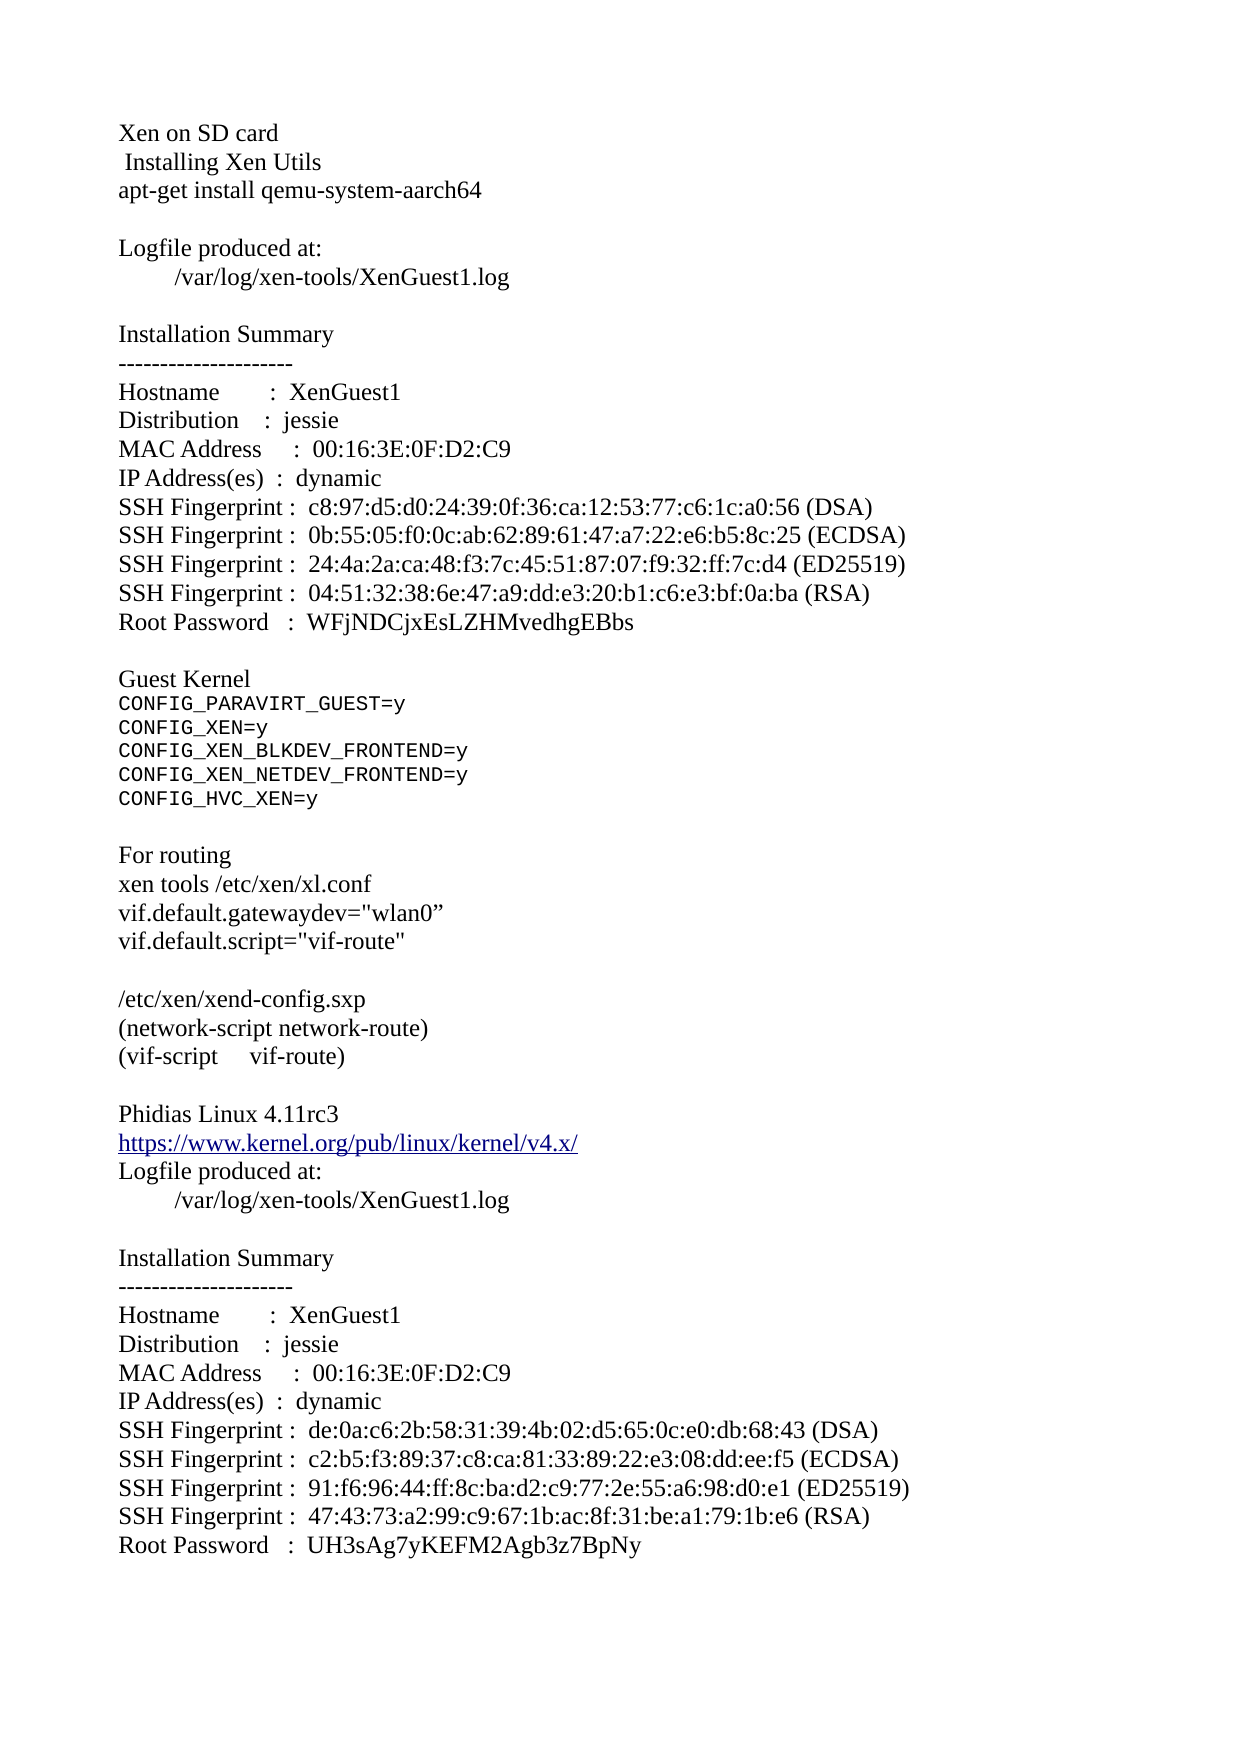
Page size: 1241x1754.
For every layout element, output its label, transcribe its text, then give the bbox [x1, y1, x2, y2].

text Installation Summary [118, 319, 1122, 348]
text SSH Fingerprint : de:0a:c6:2b:58:31:39:4b:02:d5:65:0c:e0:db:68:43 (DSA) [118, 1415, 1122, 1444]
text Phidias Linux 4.11rc3 [118, 1099, 1122, 1128]
text Root Password : WFjNDCjxEsLZHMvedhgEBbs [118, 607, 1122, 636]
text Hostname : XenGuest1 [118, 1300, 1122, 1329]
text Installing Xen Utils [118, 147, 1122, 176]
text IP Address(es) : dynamic [118, 463, 1122, 492]
text SSH Fingerprint : 24:4a:2a:ca:48:f3:7c:45:51:87:07:f9:32:ff:7c:d4 (ED25519) [118, 549, 1122, 578]
text (network-script network-route) [118, 1013, 1122, 1041]
text SSH Fingerprint : 91:f6:96:44:ff:8c:ba:d2:c9:77:2e:55:a6:98:d0:e1 (ED25519) [118, 1473, 1122, 1501]
text CONFIG_XEN=y [118, 717, 1122, 740]
text Logfile produced at: [118, 1156, 1122, 1185]
text Distribution : jessie [118, 1329, 1122, 1358]
text SSH Fingerprint : 04:51:32:38:6e:47:a9:dd:e3:20:b1:c6:e3:bf:0a:ba (RSA) [118, 578, 1122, 607]
text IP Address(es) : dynamic [118, 1386, 1122, 1415]
text Xen on SD card [118, 118, 1122, 147]
text (vif-script vif-route) [118, 1041, 1122, 1070]
text xen tools /etc/xen/xl.conf [118, 869, 1122, 898]
text SSH Fingerprint : 47:43:73:a2:99:c9:67:1b:ac:8f:31:be:a1:79:1b:e6 (RSA) [118, 1501, 1122, 1530]
text Distribution : jessie [118, 406, 1122, 434]
text CONFIG_XEN_BLKDEV_FRONTEND=y [118, 740, 1122, 764]
text Guest Kernel [118, 664, 1122, 693]
text apt-get install qemu-system-aarch64 [118, 176, 1122, 204]
text Root Password : UH3sAg7yKEFM2Agb3z7BpNy [118, 1530, 1122, 1559]
text CONFIG_PARAVIRT_GUEST=y [118, 693, 1122, 717]
text vif.default.script="vif-route" [118, 926, 1122, 955]
text https://www.kernel.org/pub/linux/kernel/v4.x/ [118, 1128, 1122, 1156]
text /etc/xen/xend-config.sxp [118, 984, 1122, 1013]
text CONFIG_HVC_XEN=y [118, 788, 1122, 811]
text CONFIG_XEN_NETDEV_FRONTEND=y [118, 764, 1122, 788]
text /var/log/xen-tools/XenGuest1.log [118, 262, 1122, 291]
text SSH Fingerprint : c2:b5:f3:89:37:c8:ca:81:33:89:22:e3:08:dd:ee:f5 (ECDSA) [118, 1444, 1122, 1473]
text Hostname : XenGuest1 [118, 377, 1122, 406]
text SSH Fingerprint : c8:97:d5:d0:24:39:0f:36:ca:12:53:77:c6:1c:a0:56 (DSA) [118, 492, 1122, 521]
text /var/log/xen-tools/XenGuest1.log [118, 1185, 1122, 1214]
text --------------------- [118, 348, 1122, 377]
text vif.default.gatewaydev="wlan0” [118, 898, 1122, 926]
text MAC Address : 00:16:3E:0F:D2:C9 [118, 434, 1122, 463]
text For routing [118, 840, 1122, 869]
text Installation Summary [118, 1243, 1122, 1271]
text SSH Fingerprint : 0b:55:05:f0:0c:ab:62:89:61:47:a7:22:e6:b5:8c:25 (ECDSA) [118, 521, 1122, 549]
text --------------------- [118, 1271, 1122, 1300]
text Logfile produced at: [118, 233, 1122, 262]
text MAC Address : 00:16:3E:0F:D2:C9 [118, 1358, 1122, 1386]
